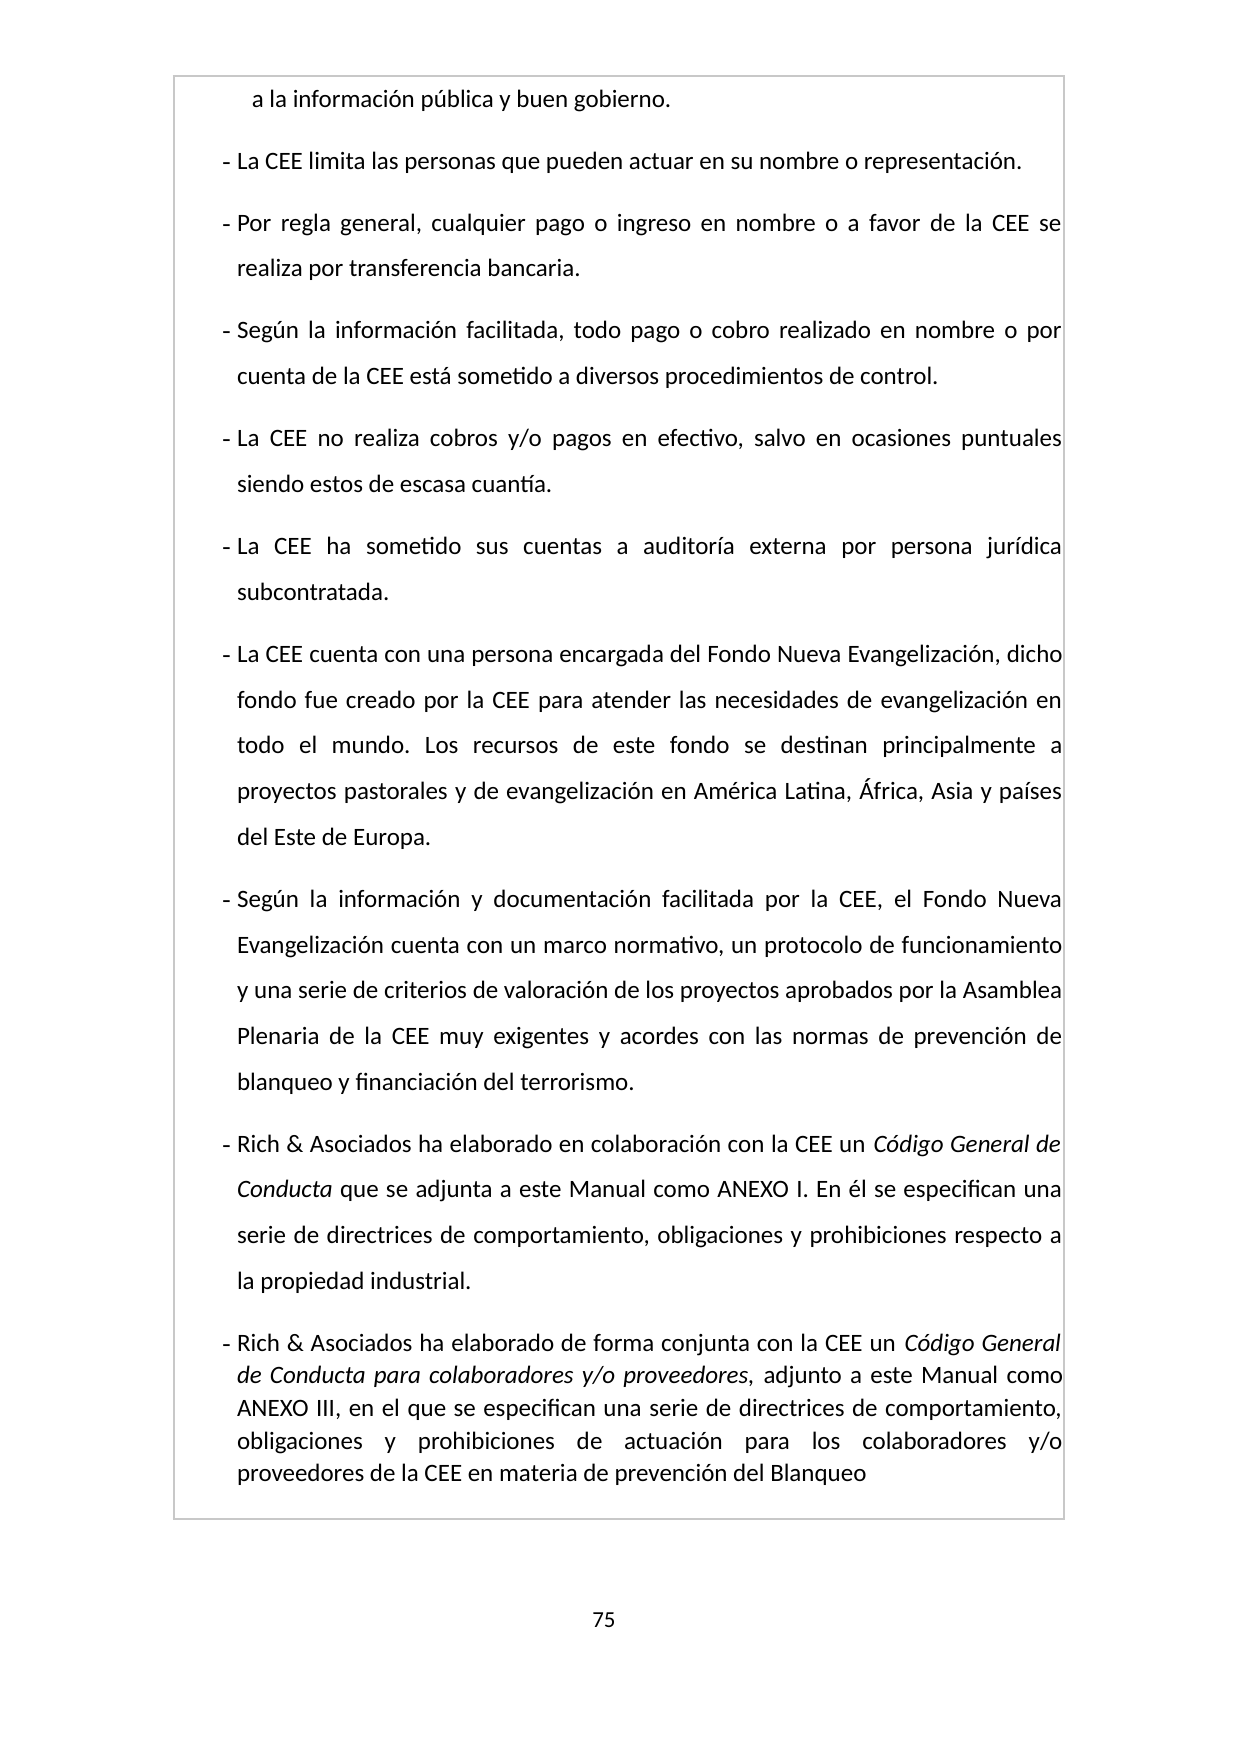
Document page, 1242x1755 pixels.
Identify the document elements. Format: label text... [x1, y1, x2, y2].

table_header a la información pública y buen gobierno. La CEE limita las personas que pueden actuar en su nombre o representación. Por regla general, cualquier pago o ingreso en nombre o a favor de la CEE se realiza por transferencia bancaria. Según la información facilitada, todo pago o cobro realizado en nombre o por cuenta de la CEE está sometido a diversos procedimientos de control. La CEE no realiza cobros y/o pagos en efectivo, salvo en ocasiones puntuales siendo estos de escasa cuantía. La CEE ha sometido sus cuentas a auditoría externa por persona jurídica subcontratada. La CEE cuenta con una persona encargada del Fondo Nueva Evangelización, dicho fondo fue creado por la CEE para atender las necesidades de evangelización en todo el mundo. Los recursos de este fondo se destinan principalmente a proyectos pastorales y de evangelización en América Latina, África, Asia y países del Este de Europa. Según la información y documentación facilitada por la CEE, el Fondo Nueva Evangelización cuenta con un marco normativo, un protocolo de funcionamiento y una serie de criterios de valoración de los proyectos aprobados por la Asamblea Plenaria de la CEE muy exigentes y acordes con las normas de prevención de blanqueo y financiación del terrorismo. Rich & Asociados ha elaborado en colaboración con la CEE un Código General de Conducta que se adjunta a este Manual como ANEXO I. En él se especifican una serie de directrices de comportamiento, obligaciones y prohibiciones respecto a la propiedad industrial. Rich & Asociados ha elaborado de forma conjunta con la CEE un Código General de Conducta para colaboradores y/o proveedores, adjunto a este Manual como ANEXO III, en el que se especifican una serie de directrices de comportamiento, obligaciones y prohibiciones de actuación para los colaboradores y/o proveedores de la CEE en materia de prevención del Blanqueo [175, 77, 1063, 1517]
